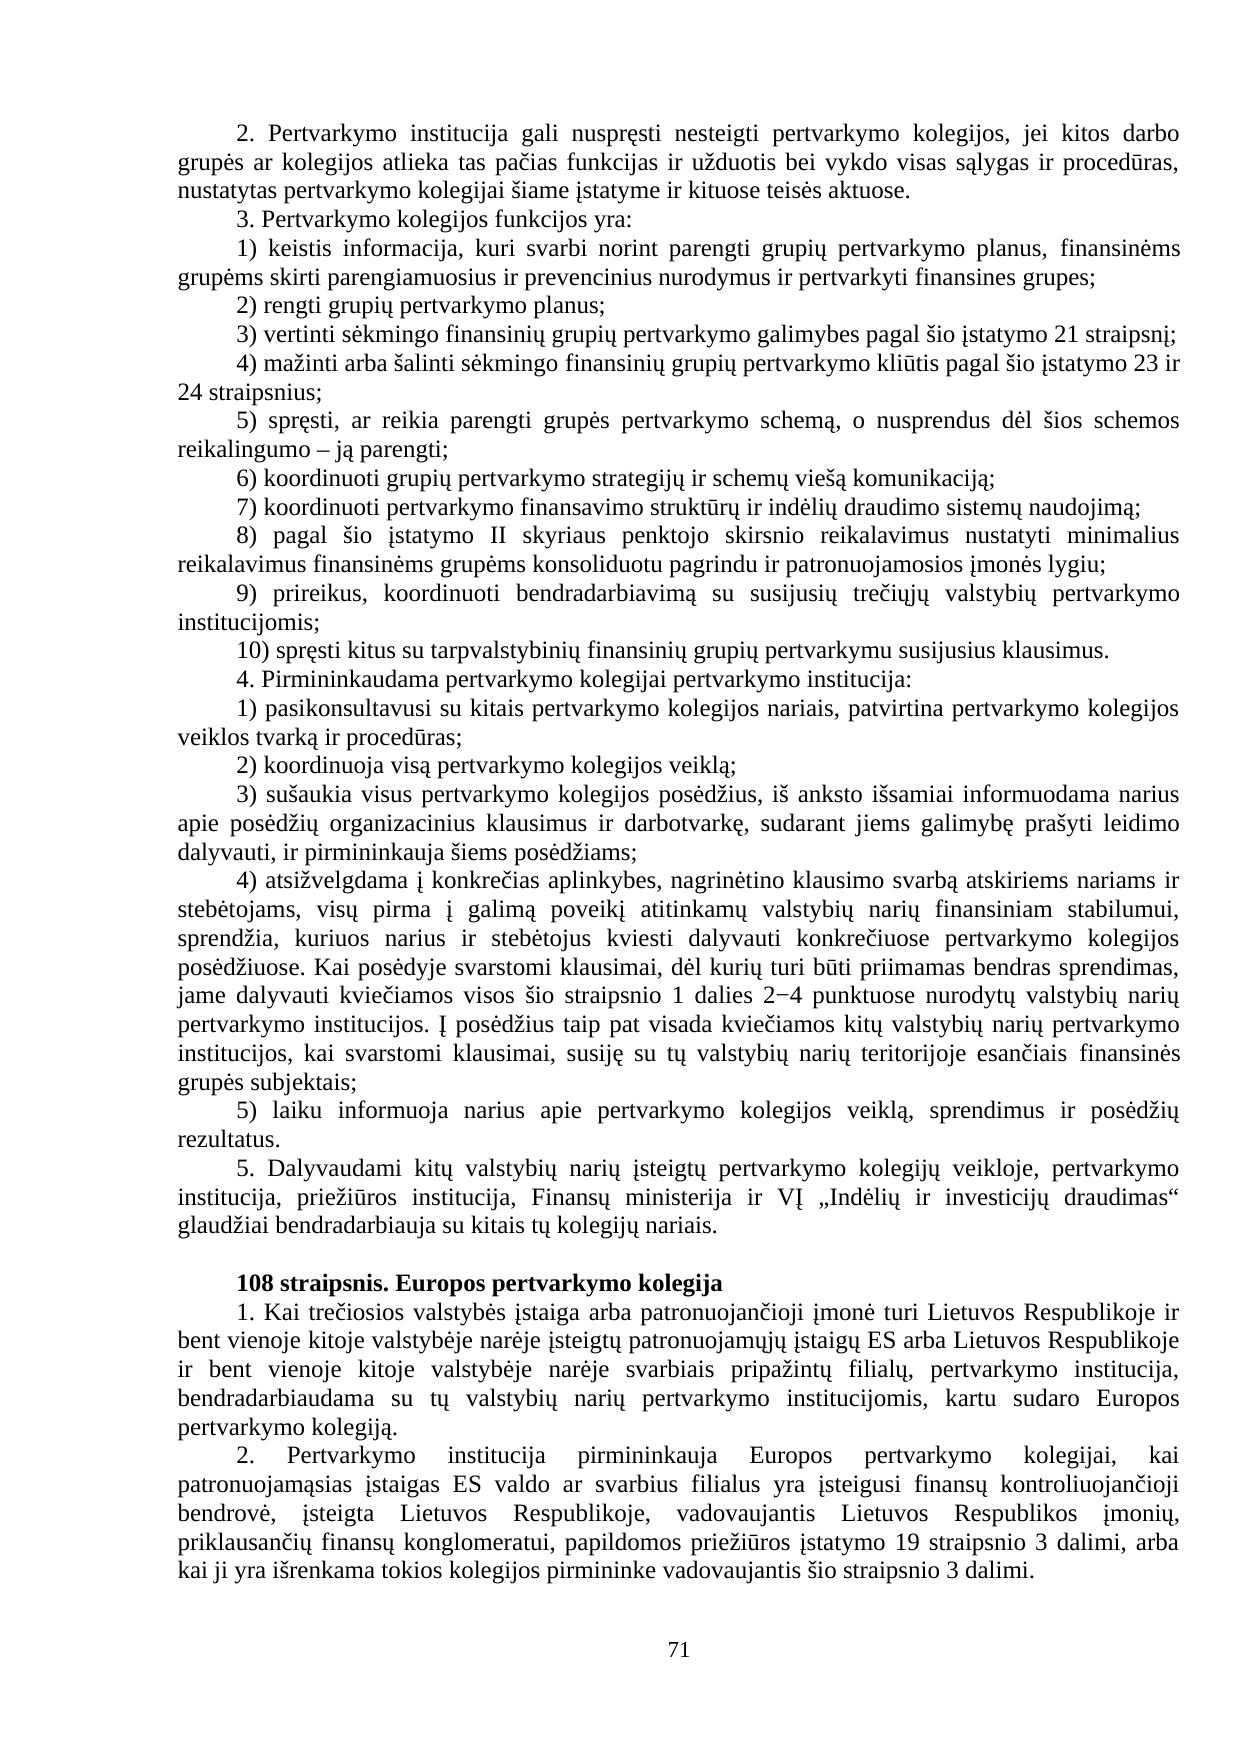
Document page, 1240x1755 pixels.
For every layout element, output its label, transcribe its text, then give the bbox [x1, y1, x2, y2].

text 3) vertinti sėkmingo finansinių grupių pertvarkymo galimybes pagal šio įstatymo 21 straipsnį; [177, 319, 1181, 348]
text 6) koordinuoti grupių pertvarkymo strategijų ir schemų viešą komunikaciją; [177, 463, 1181, 492]
text 108 straipsnis. Europos pertvarkymo kolegija [177, 1268, 1181, 1297]
text 2) rengti grupių pertvarkymo planus; [177, 291, 1181, 319]
text 2. Pertvarkymo institucija gali nuspręsti nesteigti pertvarkymo kolegijos, jei kitos darbo grupės ar kolegijos atlieka tas pačias funkcijas ir užduotis bei vykdo visas sąlygas ir procedūras, nustatytas pertvarkymo kolegijai šiame įstatyme ir kituose teisės aktuose. [177, 118, 1181, 204]
text 5) spręsti, ar reikia parengti grupės pertvarkymo schemą, o nusprendus dėl šios schemos reikalingumo – ją parengti; [177, 406, 1181, 463]
text 2) koordinuoja visą pertvarkymo kolegijos veiklą; [177, 751, 1181, 779]
text 4) mažinti arba šalinti sėkmingo finansinių grupių pertvarkymo kliūtis pagal šio įstatymo 23 ir 24 straipsnius; [177, 348, 1181, 406]
text 1. Kai trečiosios valstybės įstaiga arba patronuojančioji įmonė turi Lietuvos Respublikoje ir bent vienoje kitoje valstybėje narėje įsteigtų patronuojamųjų įstaigų ES arba Lietuvos Respublikoje ir bent vienoje kitoje valstybėje narėje svarbiais pripažintų filialų, pertvarkymo institucija, bendradarbiaudama su tų valstybių narių pertvarkymo institucijomis, kartu sudaro Europos pertvarkymo kolegiją. [177, 1297, 1181, 1441]
text 3. Pertvarkymo kolegijos funkcijos yra: [177, 204, 1181, 233]
text 4. Pirmininkaudama pertvarkymo kolegijai pertvarkymo institucija: [177, 664, 1181, 693]
text 4) atsižvelgdama į konkrečias aplinkybes, nagrinėtino klausimo svarbą atskiriems nariams ir stebėtojams, visų pirma į galimą poveikį atitinkamų valstybių narių finansiniam stabilumui, sprendžia, kuriuos narius ir stebėtojus kviesti dalyvauti konkrečiuose pertvarkymo kolegijos posėdžiuose. Kai posėdyje svarstomi klausimai, dėl kurių turi būti priimamas bendras sprendimas, jame dalyvauti kviečiamos visos šio straipsnio 1 dalies 2−4 punktuose nurodytų valstybių narių pertvarkymo institucijos. Į posėdžius taip pat visada kviečiamos kitų valstybių narių pertvarkymo institucijos, kai svarstomi klausimai, susiję su tų valstybių narių teritorijoje esančiais finansinės grupės subjektais; [177, 866, 1181, 1096]
text 1) keistis informacija, kuri svarbi norint parengti grupių pertvarkymo planus, finansinėms grupėms skirti parengiamuosius ir prevencinius nurodymus ir pertvarkyti finansines grupes; [177, 233, 1181, 291]
text 2. Pertvarkymo institucija pirmininkauja Europos pertvarkymo kolegijai, kai patronuojamąsias įstaigas ES valdo ar svarbius filialus yra įsteigusi finansų kontroliuojančioji bendrovė, įsteigta Lietuvos Respublikoje, vadovaujantis Lietuvos Respublikos įmonių, priklausančių finansų konglomeratui, papildomos priežiūros įstatymo 19 straipsnio 3 dalimi, arba kai ji yra išrenkama tokios kolegijos pirmininke vadovaujantis šio straipsnio 3 dalimi. [177, 1441, 1181, 1584]
text 10) spręsti kitus su tarpvalstybinių finansinių grupių pertvarkymu susijusius klausimus. [177, 636, 1181, 664]
text 3) sušaukia visus pertvarkymo kolegijos posėdžius, iš anksto išsamiai informuodama narius apie posėdžių organizacinius klausimus ir darbotvarkę, sudarant jiems galimybę prašyti leidimo dalyvauti, ir pirmininkauja šiems posėdžiams; [177, 779, 1181, 866]
text 9) prireikus, koordinuoti bendradarbiavimą su susijusių trečiųjų valstybių pertvarkymo institucijomis; [177, 578, 1181, 636]
text 5. Dalyvaudami kitų valstybių narių įsteigtų pertvarkymo kolegijų veikloje, pertvarkymo institucija, priežiūros institucija, Finansų ministerija ir VĮ „Indėlių ir investicijų draudimas“ glaudžiai bendradarbiauja su kitais tų kolegijų nariais. [177, 1153, 1181, 1239]
text 1) pasikonsultavusi su kitais pertvarkymo kolegijos nariais, patvirtina pertvarkymo kolegijos veiklos tvarką ir procedūras; [177, 693, 1181, 751]
text 7) koordinuoti pertvarkymo finansavimo struktūrų ir indėlių draudimo sistemų naudojimą; [177, 492, 1181, 521]
text 5) laiku informuoja narius apie pertvarkymo kolegijos veiklą, sprendimus ir posėdžių rezultatus. [177, 1096, 1181, 1153]
text 8) pagal šio įstatymo II skyriaus penktojo skirsnio reikalavimus nustatyti minimalius reikalavimus finansinėms grupėms konsoliduotu pagrindu ir patronuojamosios įmonės lygiu; [177, 521, 1181, 578]
